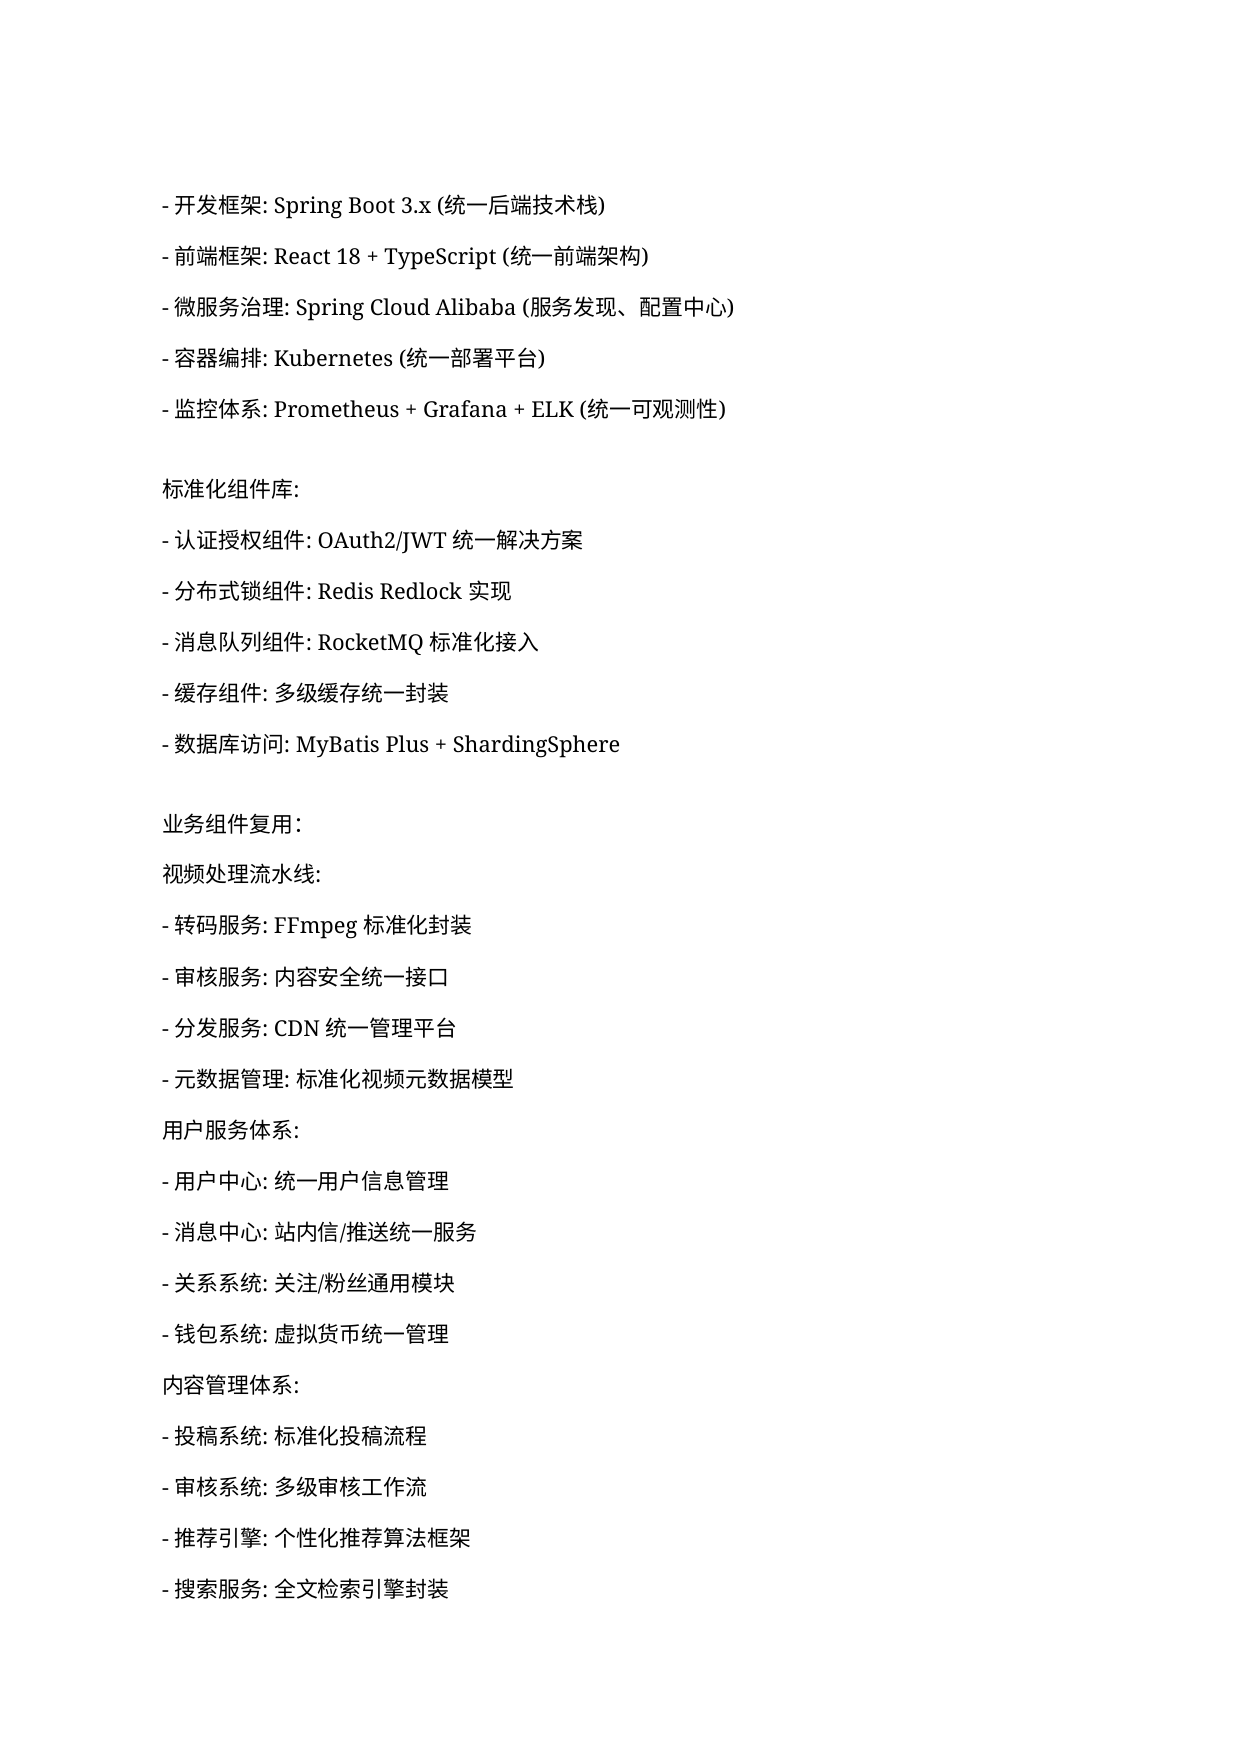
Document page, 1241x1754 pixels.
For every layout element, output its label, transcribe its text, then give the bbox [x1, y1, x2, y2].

text - 容器编排: Kubernetes (统一部署平台) [118, 341, 1122, 372]
text - 前端框架: React 18 + TypeScript (统一前端架构) [118, 239, 1122, 270]
text - 搜索服务: 全文检索引擎封装 [118, 1572, 1122, 1604]
text - 关系系统: 关注/粉丝通用模块 [118, 1266, 1122, 1297]
text - 审核服务: 内容安全统一接口 [118, 959, 1122, 991]
text - 消息中心: 站内信/推送统一服务 [118, 1215, 1122, 1246]
text 标准化组件库: [118, 472, 1122, 503]
text - 用户中心: 统一用户信息管理 [118, 1164, 1122, 1195]
text 业务组件复用： [118, 807, 1122, 838]
text - 分布式锁组件: Redis Redlock 实现 [118, 574, 1122, 605]
text - 监控体系: Prometheus + Grafana + ELK (统一可观测性) [118, 392, 1122, 423]
text 视频处理流水线: [118, 857, 1122, 889]
text - 转码服务: FFmpeg 标准化封装 [118, 908, 1122, 940]
text - 元数据管理: 标准化视频元数据模型 [118, 1062, 1122, 1093]
text - 消息队列组件: RocketMQ 标准化接入 [118, 625, 1122, 656]
text - 投稿系统: 标准化投稿流程 [118, 1419, 1122, 1451]
text - 钱包系统: 虚拟货币统一管理 [118, 1317, 1122, 1348]
text - 数据库访问: MyBatis Plus + ShardingSphere [118, 727, 1122, 758]
text - 开发框架: Spring Boot 3.x (统一后端技术栈) [118, 188, 1122, 219]
text - 推荐引擎: 个性化推荐算法框架 [118, 1521, 1122, 1553]
text 用户服务体系: [118, 1113, 1122, 1144]
text - 认证授权组件: OAuth2/JWT 统一解决方案 [118, 523, 1122, 554]
text - 审核系统: 多级审核工作流 [118, 1470, 1122, 1502]
text - 微服务治理: Spring Cloud Alibaba (服务发现、配置中心) [118, 290, 1122, 321]
text - 缓存组件: 多级缓存统一封装 [118, 676, 1122, 707]
text - 分发服务: CDN 统一管理平台 [118, 1011, 1122, 1042]
text 内容管理体系: [118, 1368, 1122, 1399]
